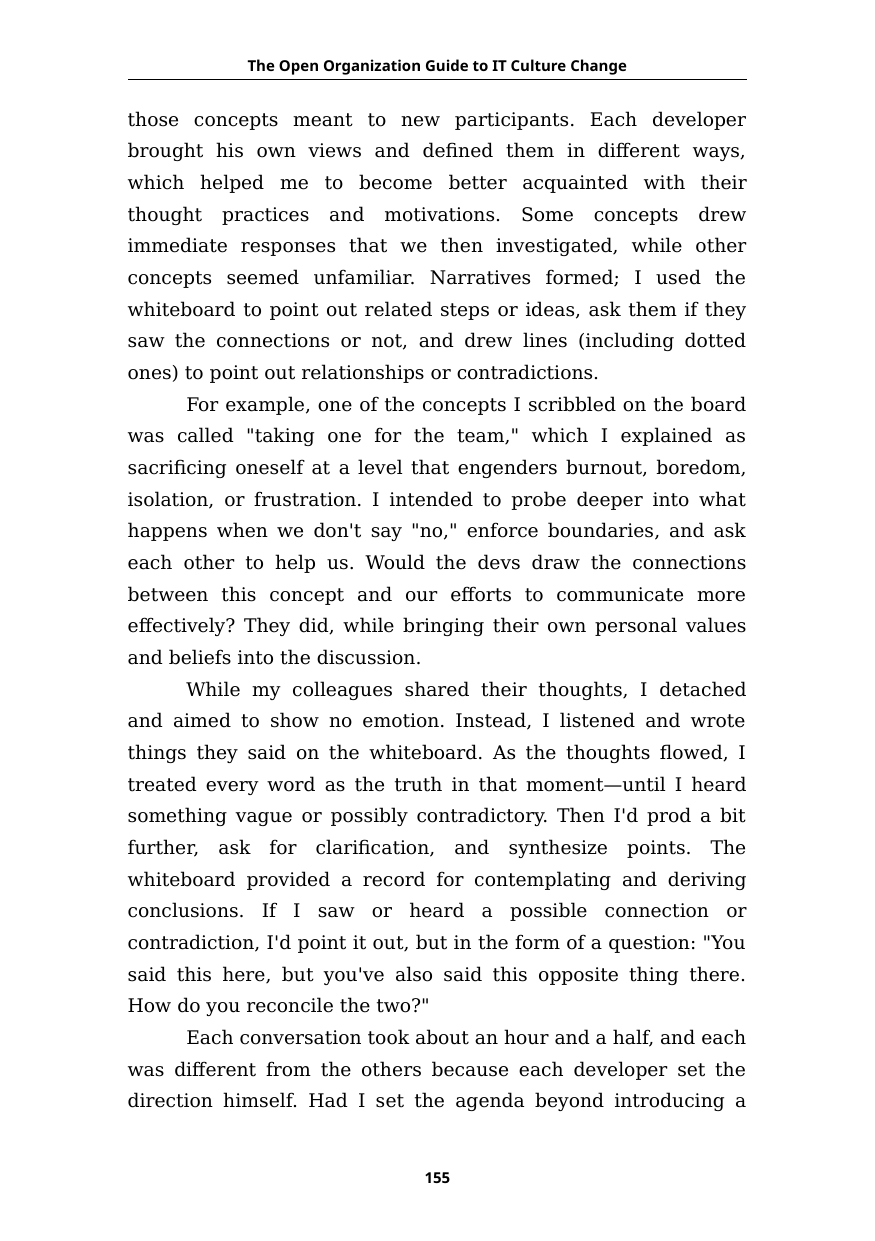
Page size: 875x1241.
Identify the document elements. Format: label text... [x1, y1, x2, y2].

text While my colleagues shared their thoughts, I detached and aimed to show no emotion. Instead, I listened and wrote things they said on the whiteboard. As the thoughts flowed, I treated every word as the truth in that moment—until I heard something vague or possibly contradictory. Then I'd prod a bit further, ask for clarification, and synthesize points. The whiteboard provided a record for contemplating and deriving conclusions. If I saw or heard a possible connection or contradiction, I'd point it out, but in the form of a question: "You said this here, but you've also said this opposite thing there. How do you reconcile the two?" [127, 679, 747, 1017]
text Each conversation took about an hour and a half, and each was different from the others because each developer set the direction himself. Had I set the agenda beyond introducing a [127, 1027, 747, 1112]
text those concepts meant to new participants. Each developer brought his own views and defined them in different ways, which helped me to become better acquainted with their thought practices and motivations. Some concepts drew immediate responses that we then investigated, while other concepts seemed unfamiliar. Narratives formed; I used the whiteboard to point out related steps or ideas, ask them if they saw the connections or not, and drew lines (including dotted ones) to point out relationships or contradictions. [127, 109, 747, 384]
text For example, one of the concepts I scribbled on the board was called "taking one for the team," which I explained as sacrificing oneself at a level that engenders burnout, boredom, isolation, or frustration. I intended to probe deeper into what happens when we don't say "no," enforce boundaries, and ask each other to help us. Would the devs draw the connections between this concept and our efforts to communicate more effectively? They did, while bringing their own personal values and beliefs into the discussion. [127, 394, 747, 669]
